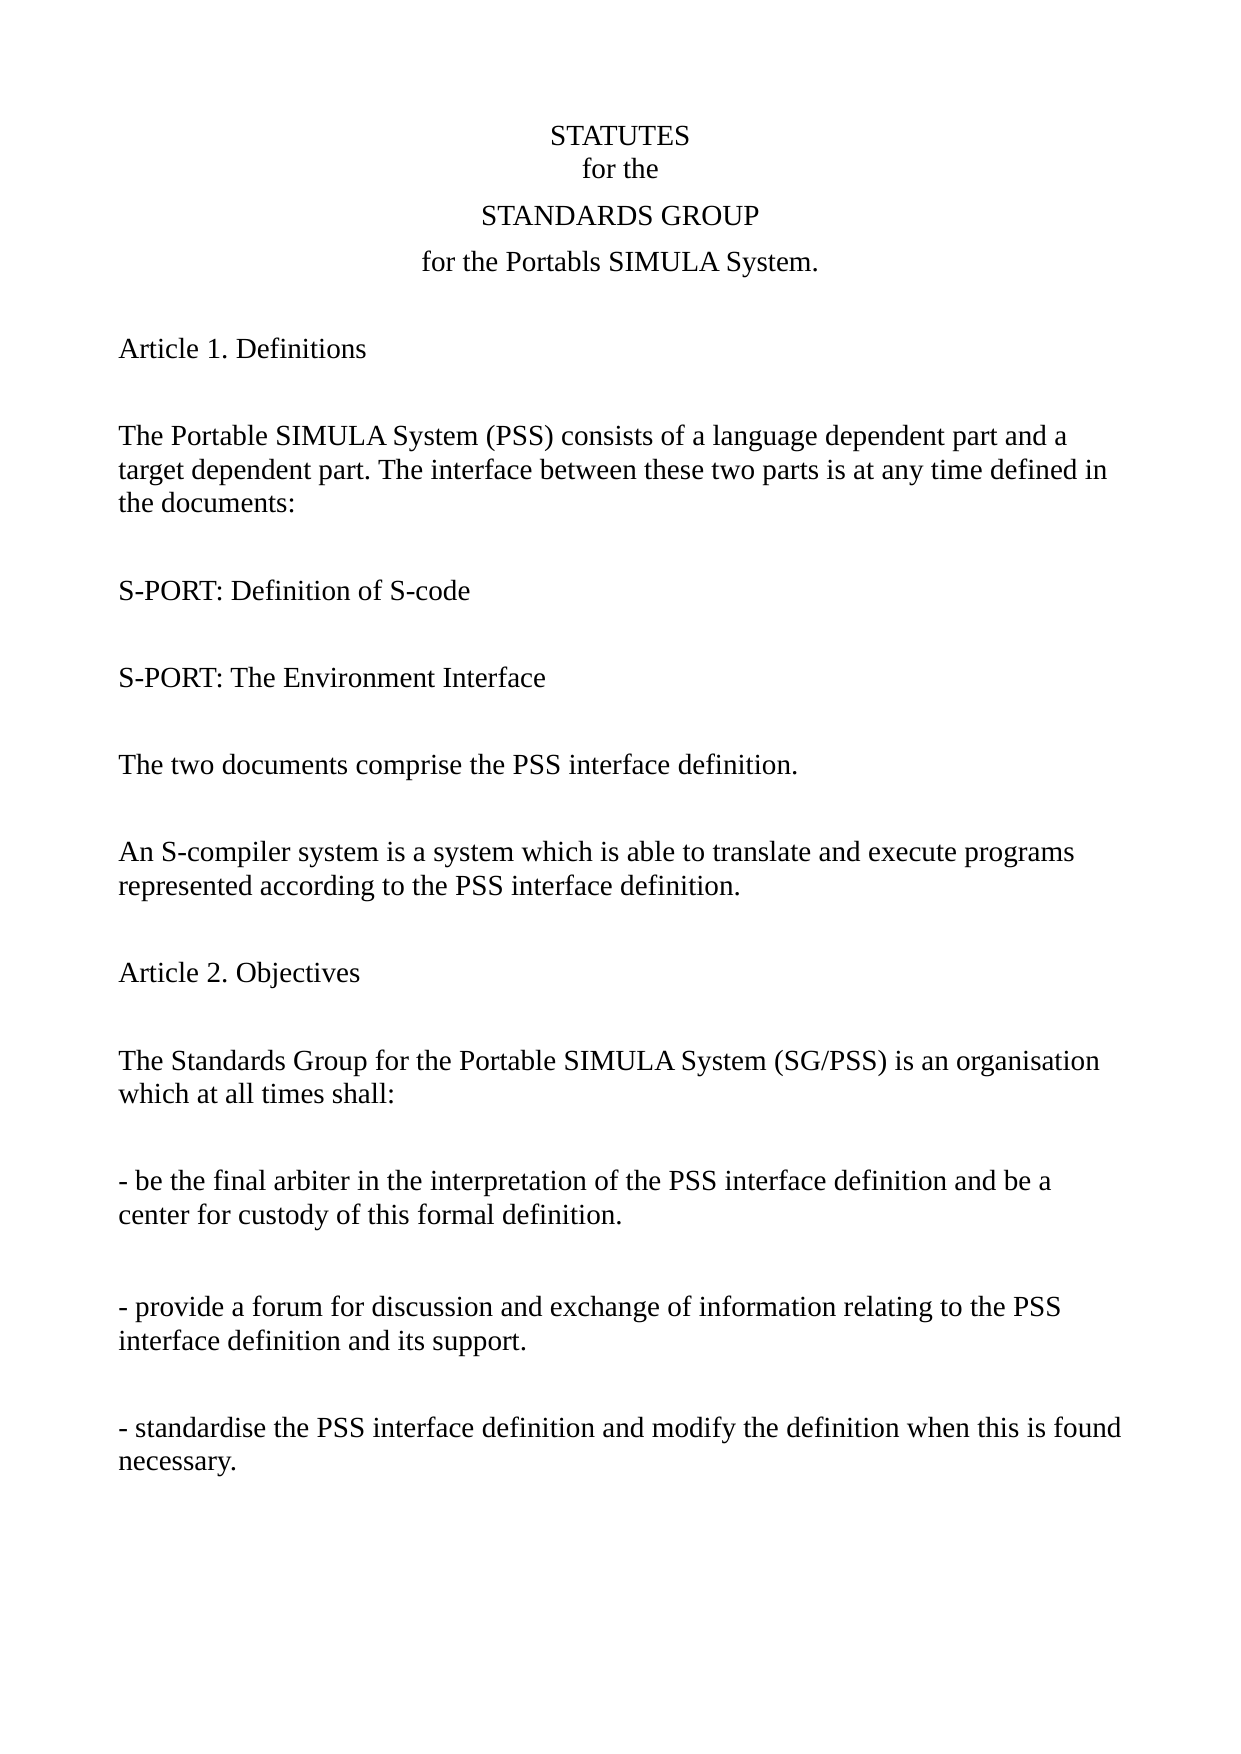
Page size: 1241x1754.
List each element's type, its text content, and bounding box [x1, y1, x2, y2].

text S-PORT: Definition of S-code [118, 573, 1122, 606]
text - be the final arbiter in the interpretation of the PSS interface definition and be a center for custody of this formal definition. [118, 1163, 1122, 1231]
text - standardise the PSS interface definition and modify the definition when this is found necessary. [118, 1410, 1122, 1477]
text STATUTES [118, 118, 1122, 152]
text STANDARDS GROUP [118, 198, 1122, 231]
text The two documents comprise the PSS interface definition. [118, 747, 1122, 781]
text The Standards Group for the Portable SIMULA System (SG/PSS) is an organisation which at all times shall: [118, 1043, 1122, 1110]
text S-PORT: The Environment Interface [118, 660, 1122, 693]
text The Portable SIMULA System (PSS) consists of a language dependent part and a target dependent part. The interface between these two parts is at any time defined in the documents: [118, 418, 1122, 519]
text for the [118, 152, 1122, 185]
text Article 1. Definitions [118, 331, 1122, 364]
text Article 2. Objectives [118, 955, 1122, 989]
text An S-compiler system is a system which is able to translate and execute programs represented according to the PSS interface definition. [118, 834, 1122, 902]
text - provide a forum for discussion and exchange of information relating to the PSS interface definition and its support. [118, 1289, 1122, 1356]
text for the Portabls SIMULA System. [118, 244, 1122, 277]
